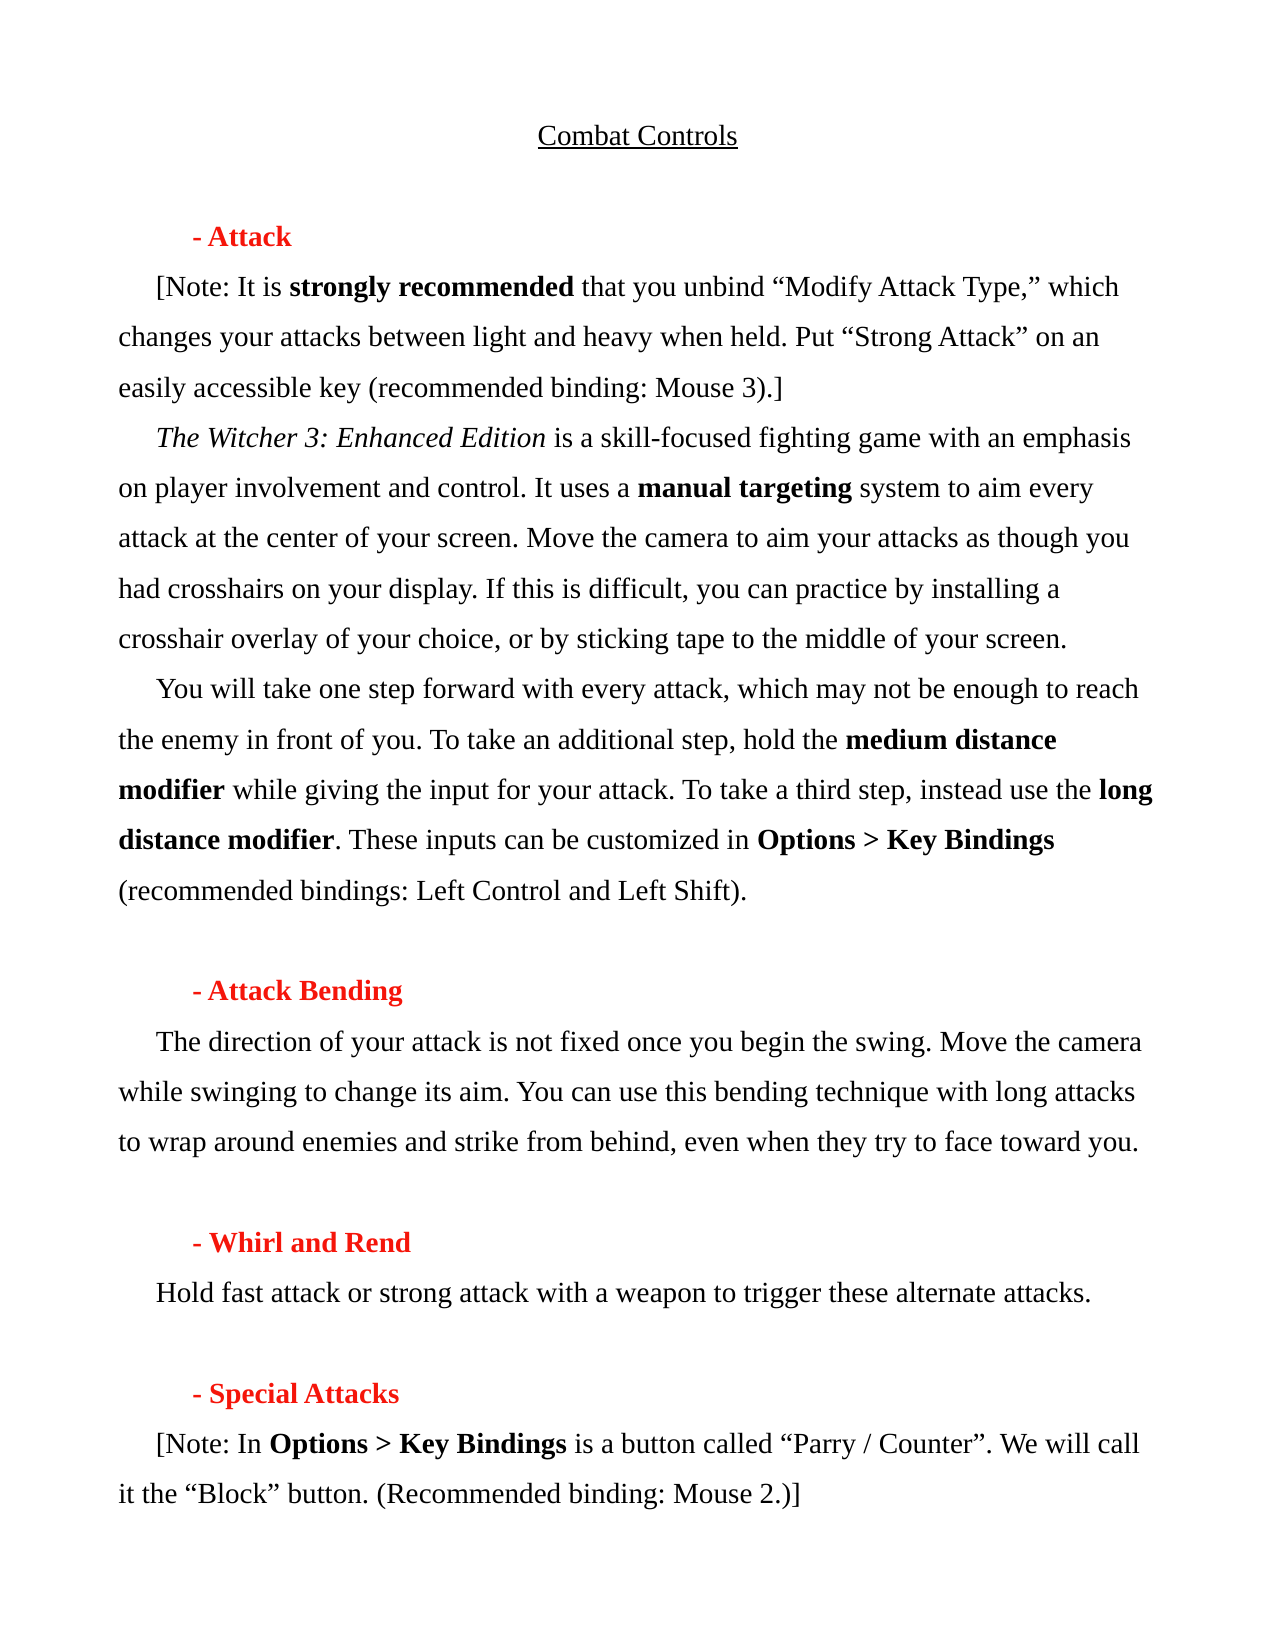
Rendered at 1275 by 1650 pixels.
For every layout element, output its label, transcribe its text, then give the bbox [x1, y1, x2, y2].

text [Note: In Options > Key Bindings is a button called “Parry / Counter”. We will call it the “Block” button. (Recommended binding: Mouse 2.)] [118, 1426, 1157, 1510]
text The Witcher 3: Enhanced Edition is a skill-focused fighting game with an emphasis on player involvement and control. It uses a manual targeting system to aim every attack at the center of your screen. Move the camera to aim your attacks as though you had crosshairs on your display. If this is difficult, you can practice by installing a crosshair overlay of your choice, or by sticking tape to the middle of your screen. [118, 420, 1157, 655]
text - Attack Bending [118, 973, 1157, 1007]
text You will take one step forward with every attack, which may not be enough to reach the enemy in front of you. To take an additional step, hold the medium distance modifier while giving the input for your attack. To take a third step, instead use the long distance modifier. These inputs can be customized in Options > Key Bindings (recommended bindings: Left Control and Left Shift). [118, 672, 1157, 906]
text Hold fast attack or strong attack with a weapon to trigger these alternate attacks. [118, 1275, 1157, 1309]
text Combat Controls [118, 118, 1157, 152]
text The direction of your attack is not fixed once you begin the swing. Move the camera while swinging to change its aim. You can use this bending technique with long attacks to wrap around enemies and strike from behind, even when they try to face toward you. [118, 1024, 1157, 1158]
text [Note: It is strongly recommended that you unbind “Modify Attack Type,” which changes your attacks between light and heavy when held. Put “Strong Attack” on an easily accessible key (recommended binding: Mouse 3).] [118, 269, 1157, 403]
text - Whirl and Rend [118, 1225, 1157, 1258]
text - Attack [118, 219, 1157, 252]
text - Special Attacks [118, 1376, 1157, 1409]
